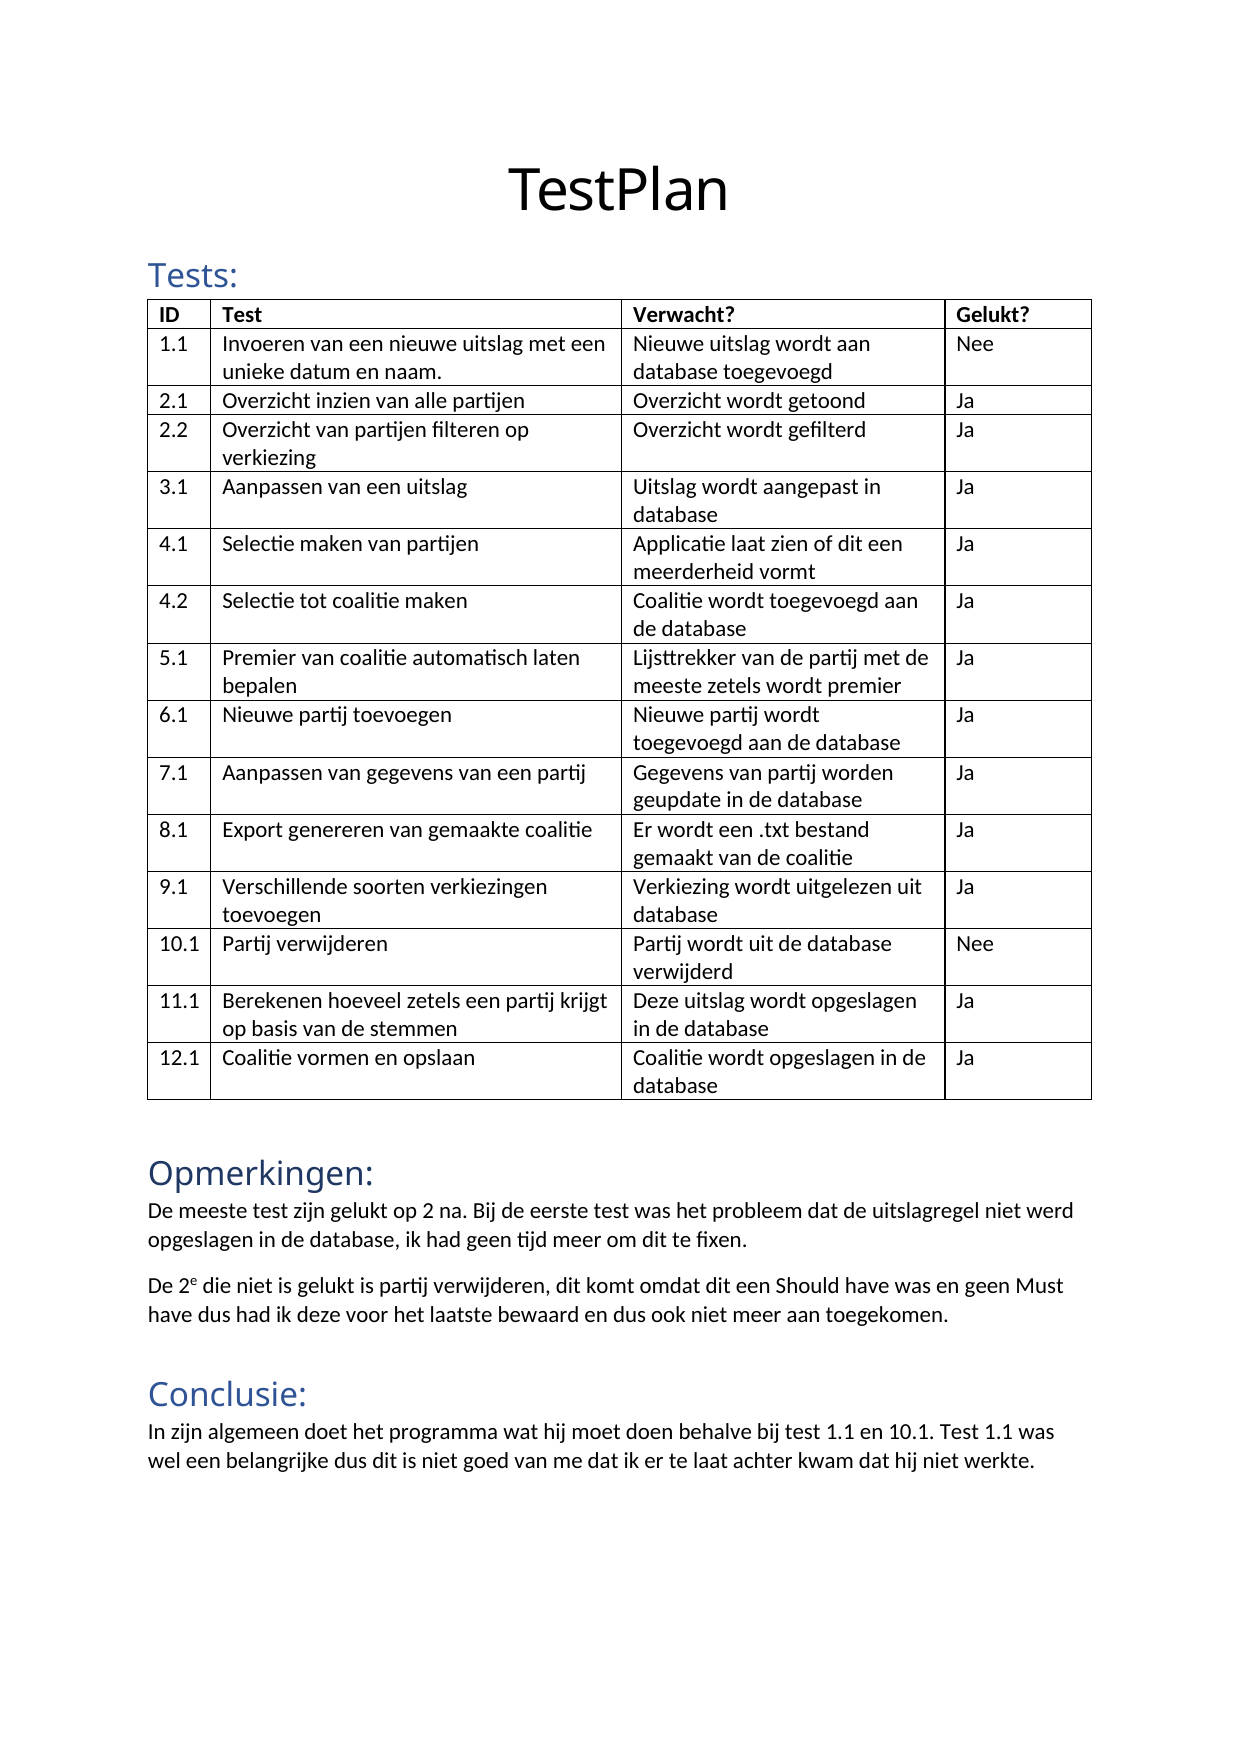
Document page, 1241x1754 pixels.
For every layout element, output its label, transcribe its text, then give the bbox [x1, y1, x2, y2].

table_cell Ja [946, 386, 1091, 414]
table_cell Ja [946, 644, 1091, 699]
table_cell Aanpassen van gegevens van een partij [211, 758, 621, 814]
table_cell 2.2 [148, 415, 210, 471]
table_cell 11.1 [148, 986, 210, 1042]
table_cell Selectie maken van partijen [211, 529, 621, 585]
table_cell 10.1 [148, 929, 210, 985]
table_cell 6.1 [148, 701, 210, 757]
table_cell Nee [946, 329, 1091, 385]
table_header Gelukt? [946, 300, 1091, 328]
table_cell Ja [946, 701, 1091, 757]
table_cell Coalitie wordt toegevoegd aan de database [622, 586, 944, 642]
table_cell Overzicht van partijen filteren op verkiezing [211, 415, 621, 471]
text In zijn algemeen doet het programma wat hij moet doen behalve bij test 1.1 en 10.1. Test 1.1 was wel een belangrijke dus dit is niet goed van me dat ik er te laat achter kwam dat hij niet werkte. [148, 1417, 1093, 1474]
table_header Test [211, 300, 621, 328]
table_cell Uitslag wordt aangepast in database [622, 472, 944, 528]
table_header Verwacht? [622, 300, 944, 328]
table_cell 5.1 [148, 644, 210, 699]
table_cell Aanpassen van een uitslag [211, 472, 621, 528]
table_cell Invoeren van een nieuwe uitslag met een unieke datum en naam. [211, 329, 621, 385]
table_cell Deze uitslag wordt opgeslagen in de database [622, 986, 944, 1042]
table_cell Nieuwe partij toevoegen [211, 701, 621, 757]
table_cell Ja [946, 815, 1091, 871]
table_cell Gegevens van partij worden geupdate in de database [622, 758, 944, 814]
table_cell Ja [946, 872, 1091, 928]
subtitle Opmerkingen: [148, 1150, 1093, 1195]
table_cell Partij wordt uit de database verwijderd [622, 929, 944, 985]
table_cell Selectie tot coalitie maken [211, 586, 621, 642]
text TestPlan [148, 148, 1093, 227]
table_cell 4.2 [148, 586, 210, 642]
table_cell Coalitie wordt opgeslagen in de database [622, 1043, 944, 1099]
subtitle Tests: [148, 252, 1093, 297]
table_cell Ja [946, 1043, 1091, 1099]
table_cell Berekenen hoeveel zetels een partij krijgt op basis van de stemmen [211, 986, 621, 1042]
table_cell Overzicht wordt getoond [622, 386, 944, 414]
table_cell Nieuwe uitslag wordt aan database toegevoegd [622, 329, 944, 385]
table_cell 1.1 [148, 329, 210, 385]
table_cell Ja [946, 586, 1091, 642]
text De meeste test zijn gelukt op 2 na. Bij de eerste test was het probleem dat de uitslagregel niet werd opgeslagen in de database, ik had geen tijd meer om dit te fixen. [148, 1197, 1093, 1253]
table_cell Er wordt een .txt bestand gemaakt van de coalitie [622, 815, 944, 871]
table_cell 9.1 [148, 872, 210, 928]
table_cell Ja [946, 758, 1091, 814]
table_cell 4.1 [148, 529, 210, 585]
table_cell Applicatie laat zien of dit een meerderheid vormt [622, 529, 944, 585]
table_cell 12.1 [148, 1043, 210, 1099]
table_cell Export genereren van gemaakte coalitie [211, 815, 621, 871]
table_cell Ja [946, 986, 1091, 1042]
table_cell Overzicht wordt gefilterd [622, 415, 944, 471]
table_cell Overzicht inzien van alle partijen [211, 386, 621, 414]
subtitle Conclusie: [148, 1370, 1093, 1416]
table_cell 8.1 [148, 815, 210, 871]
table_cell Premier van coalitie automatisch laten bepalen [211, 644, 621, 699]
table_cell 3.1 [148, 472, 210, 528]
table_cell Ja [946, 529, 1091, 585]
table_cell Coalitie vormen en opslaan [211, 1043, 621, 1099]
table_cell Verkiezing wordt uitgelezen uit database [622, 872, 944, 928]
text De 2e die niet is gelukt is partij verwijderen, dit komt omdat dit een Should have was en geen Must have dus had ik deze voor het laatste bewaard en dus ook niet meer aan toegekomen. [148, 1271, 1093, 1328]
table_cell Nieuwe partij wordt toegevoegd aan de database [622, 701, 944, 757]
table_cell 7.1 [148, 758, 210, 814]
table_cell Verschillende soorten verkiezingen toevoegen [211, 872, 621, 928]
table_cell Partij verwijderen [211, 929, 621, 985]
table_cell Lijsttrekker van de partij met de meeste zetels wordt premier [622, 644, 944, 699]
table_cell Ja [946, 415, 1091, 471]
table_cell Nee [946, 929, 1091, 985]
table_header ID [148, 300, 210, 328]
table_cell Ja [946, 472, 1091, 528]
table_cell 2.1 [148, 386, 210, 414]
